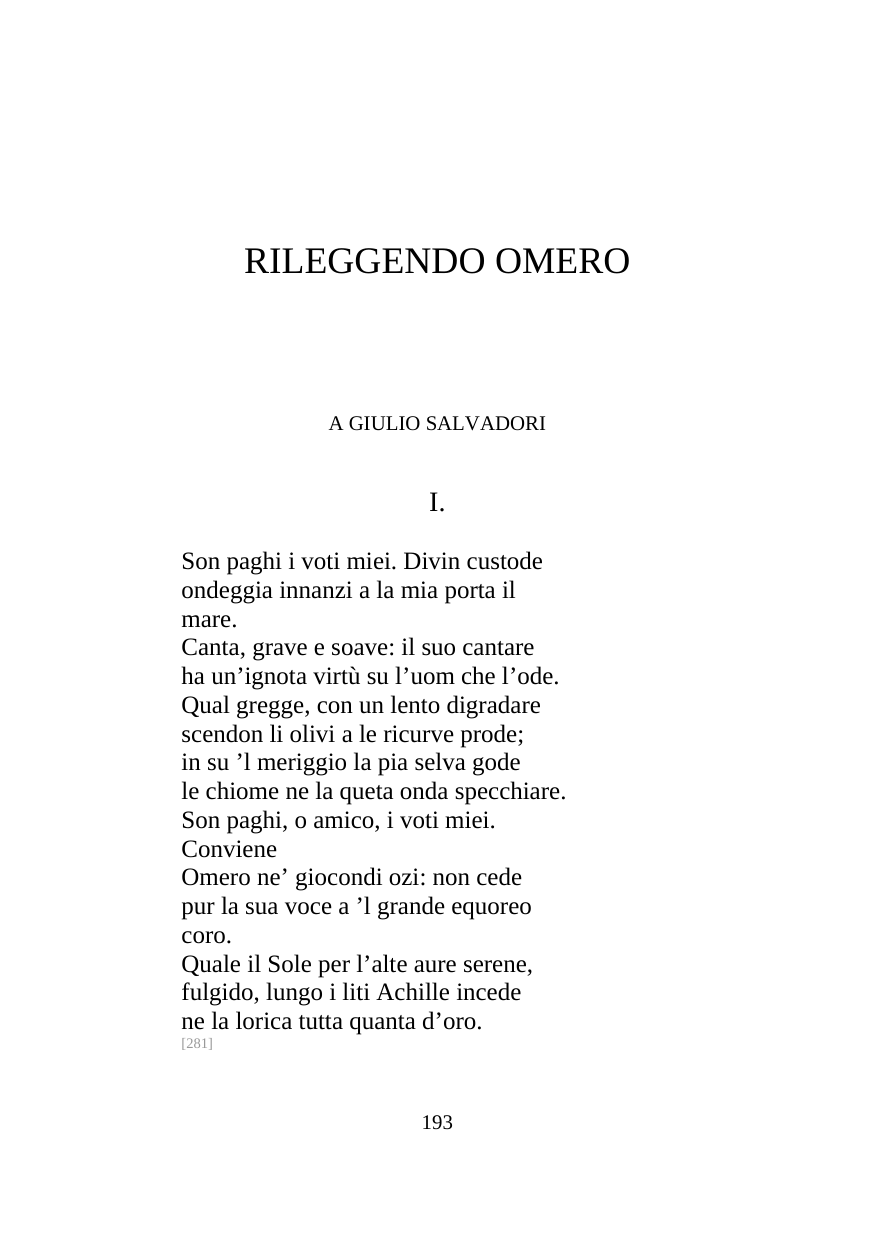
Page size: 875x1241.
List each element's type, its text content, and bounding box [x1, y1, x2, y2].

text Qual gregge, con un lento digradare scendon li olivi a le ricurve prode; in su ’l meriggio la pia selva gode le chiome ne la queta onda specchiare. [181, 690, 569, 805]
subtitle I. [181, 485, 693, 517]
text Son paghi i voti miei. Divin custode ondeggia innanzi a la mia porta il mare. Canta, grave e soave: il suo cantare ha un’ignota virtù su l’uom che l’ode. [181, 546, 569, 690]
title A GIULIO SALVADORI [181, 411, 693, 435]
text Son paghi, o amico, i voti miei. Conviene Omero ne’ giocondi ozi: non cede pur la sua voce a ’l grande equoreo coro. [181, 805, 569, 949]
subtitle RILEGGENDO OMERO [181, 239, 693, 282]
text Quale il Sole per l’alte aure serene, fulgido, lungo i liti Achille incede ne la lorica tutta quanta d’oro. [281] [181, 949, 569, 1052]
